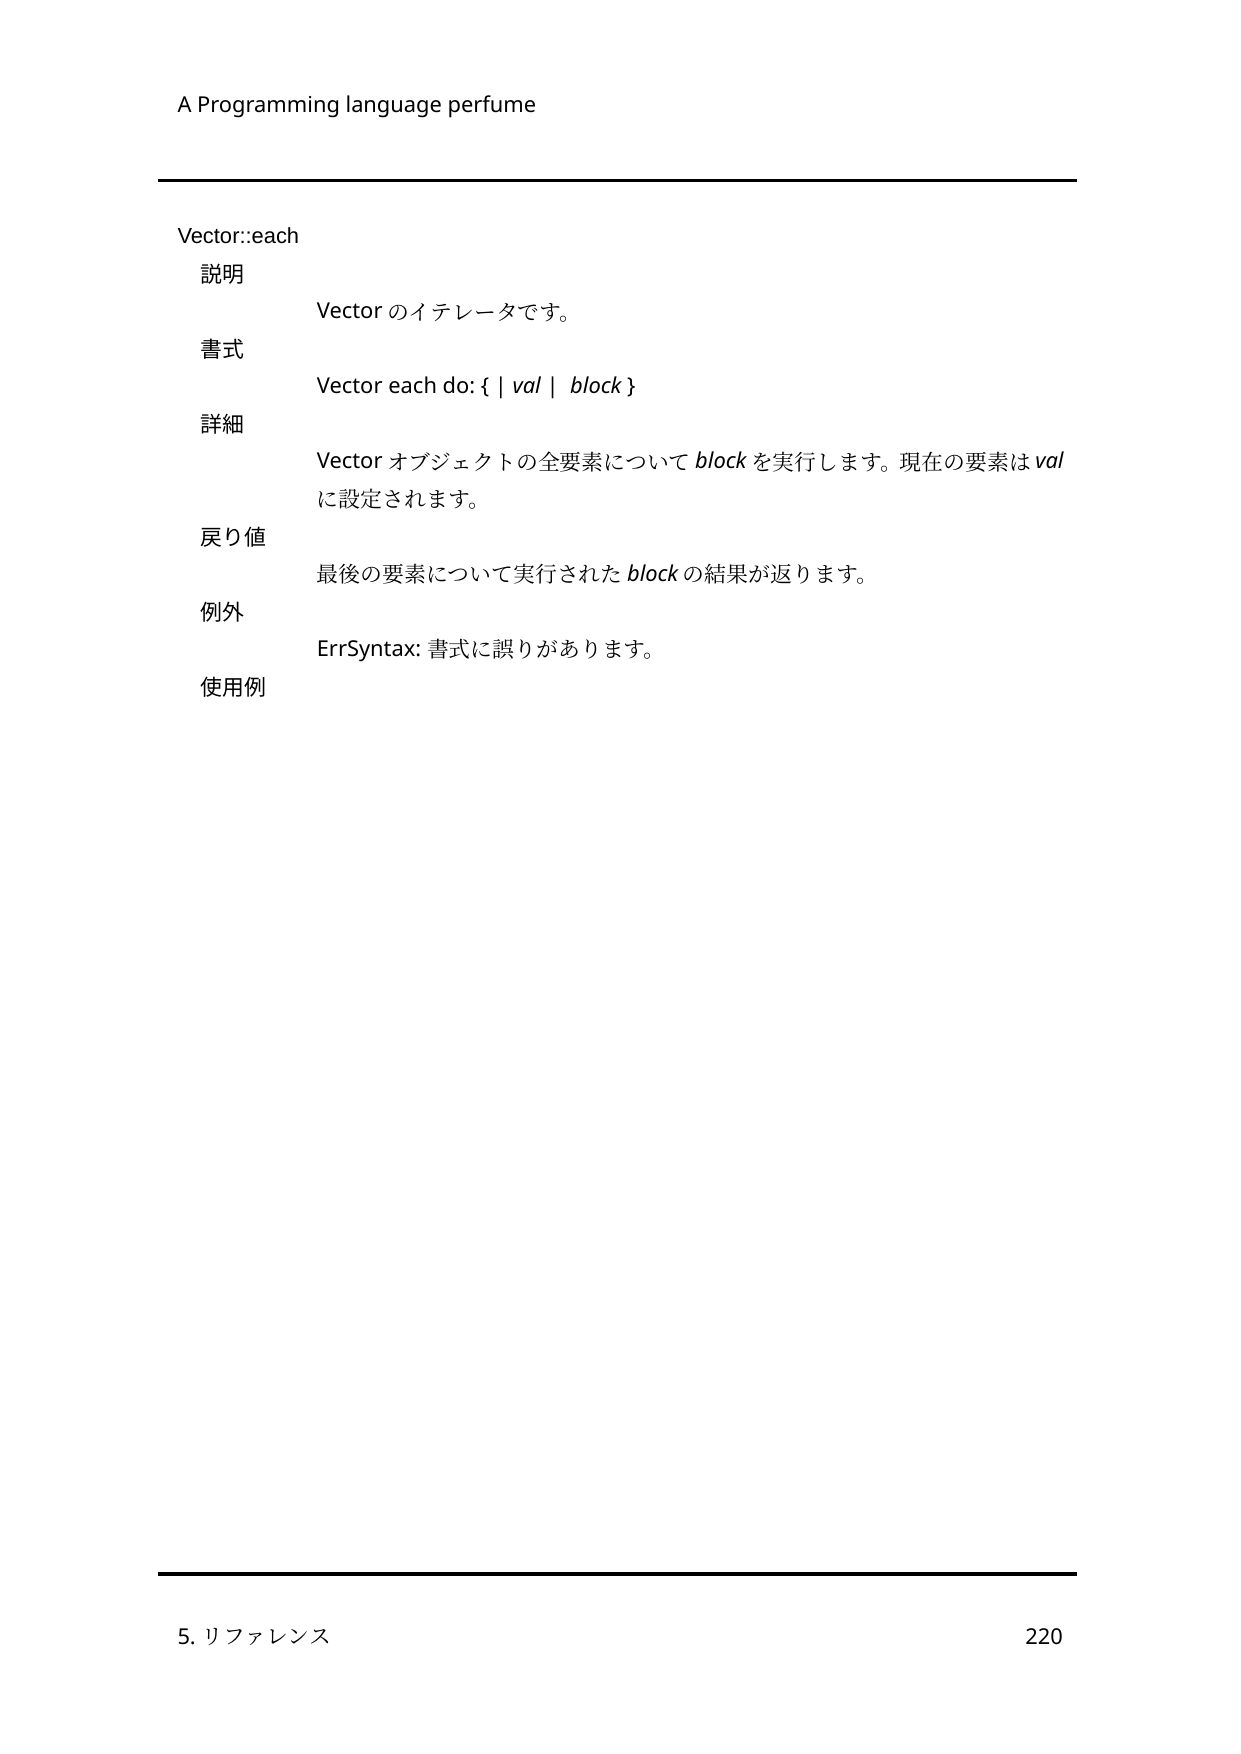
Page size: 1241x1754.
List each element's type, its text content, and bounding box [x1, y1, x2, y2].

table_header Vectorのイテレータです。 [317, 254, 1063, 329]
table_header 説明 [200, 254, 317, 329]
table_cell 詳細 [200, 404, 317, 517]
table_cell ErrSyntax: 書式に誤りがあります。 [317, 592, 1063, 667]
table_cell [317, 667, 1063, 742]
table_cell 戻り値 [200, 517, 317, 592]
table_cell 最後の要素について実行されたblockの結果が返ります。 [317, 517, 1063, 592]
table_cell 例外 [200, 592, 317, 667]
table_cell Vectorオブジェクトの全要素についてblockを実行します。現在の要素はvalに設定されます。 [317, 404, 1063, 517]
subtitle Vector::each [177, 217, 1063, 254]
table_cell 書式 [200, 329, 317, 404]
table_cell Vector each do: { | val | block } [317, 329, 1063, 404]
table_cell 使用例 [200, 667, 317, 742]
